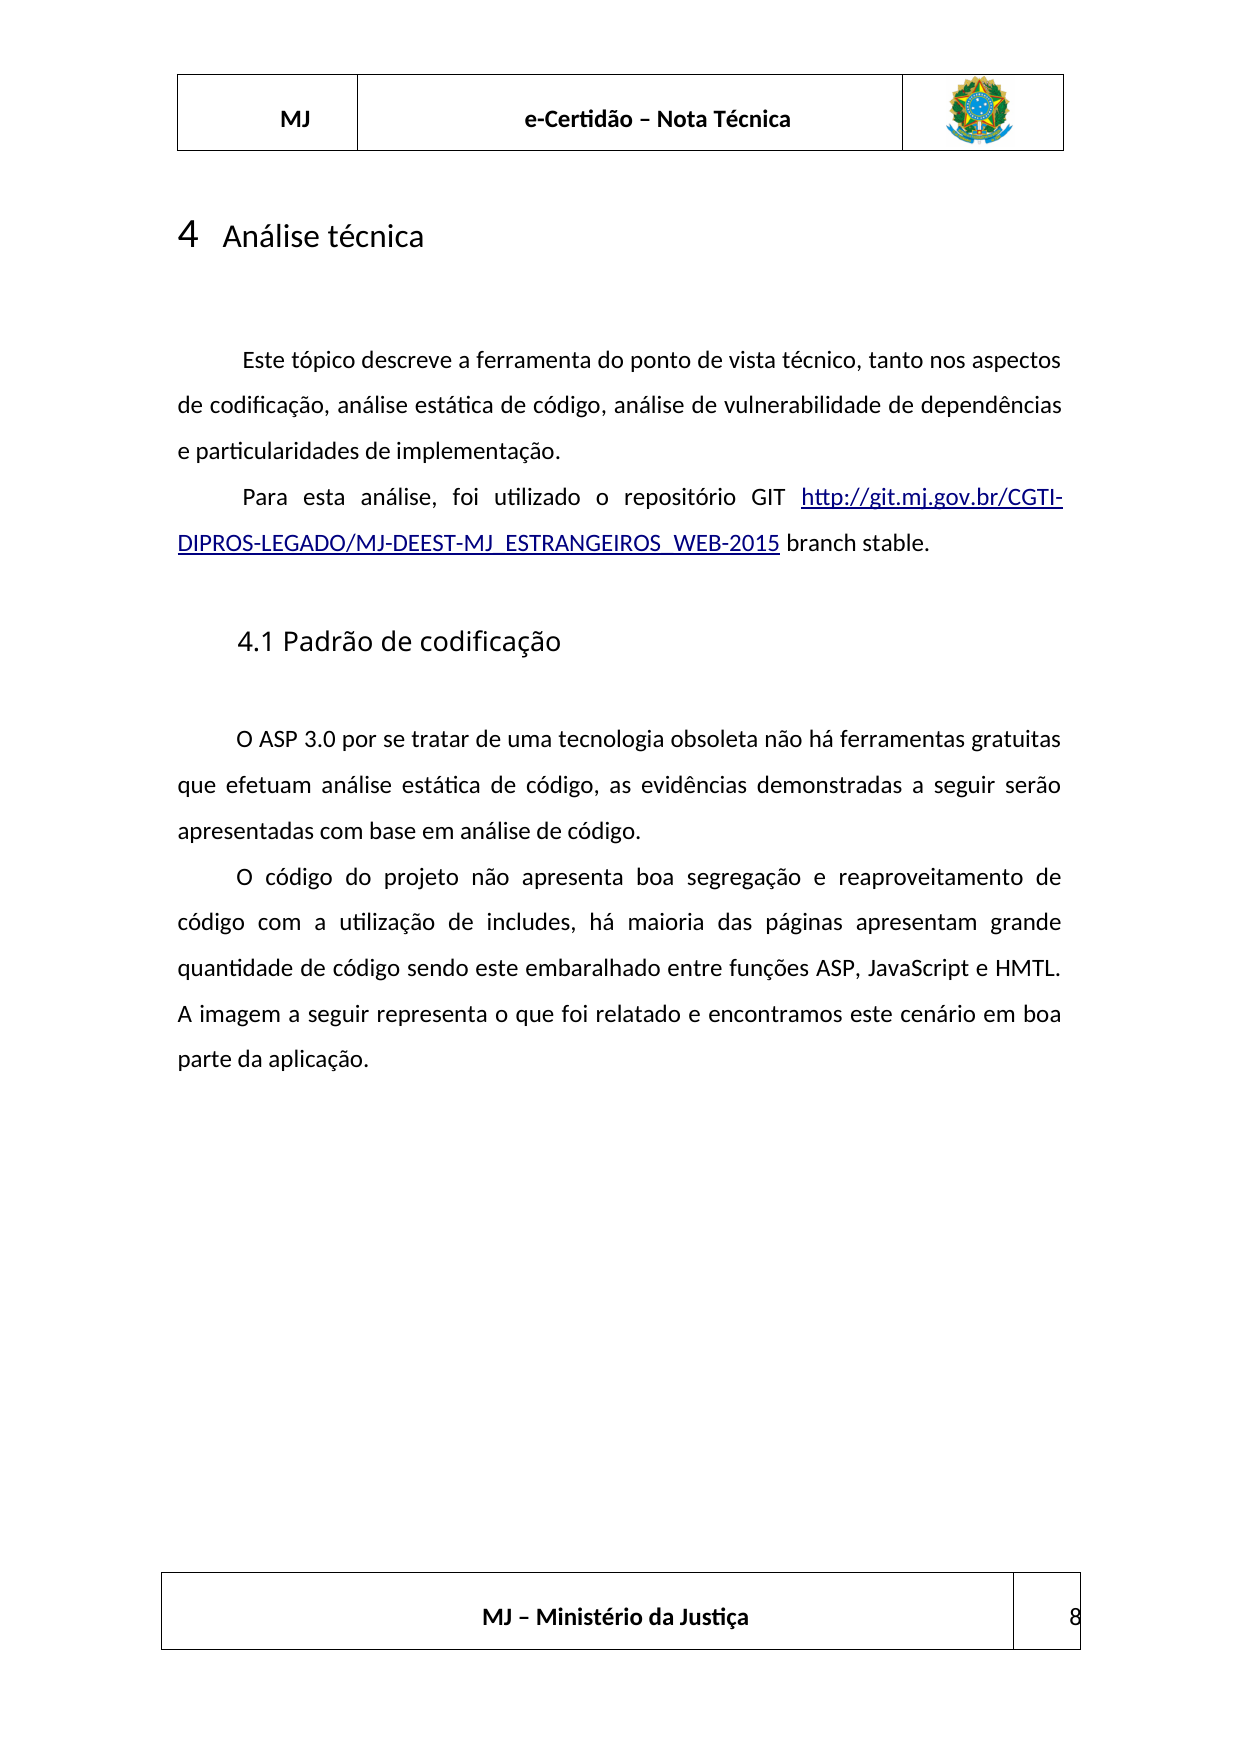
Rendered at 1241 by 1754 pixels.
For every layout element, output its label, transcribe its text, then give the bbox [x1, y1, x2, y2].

text Para esta análise, foi utilizado o repositório GIT http://git.mj.gov.br/CGTI-DIPROS-LEGADO/MJ-DEEST-MJ_ESTRANGEIROS_WEB-2015 branch stable. [177, 481, 1063, 557]
subtitle Análise técnica [177, 207, 1063, 257]
picture [944, 75, 1020, 149]
text Este tópico descreve a ferramenta do ponto de vista técnico, tanto nos aspectos de codificação, análise estática de código, análise de vulnerabilidade de dependências e particularidades de implementação. [177, 344, 1063, 466]
subtitle 4.1 Padrão de codificação [177, 622, 1063, 659]
text O ASP 3.0 por se tratar de uma tecnologia obsoleta não há ferramentas gratuitas que efetuam análise estática de código, as evidências demonstradas a seguir serão apresentadas com base em análise de código. [177, 723, 1063, 846]
text O código do projeto não apresenta boa segregação e reaproveitamento de código com a utilização de includes, há maioria das páginas apresentam grande quantidade de código sendo este embaralhado entre funções ASP, JavaScript e HMTL. A imagem a seguir representa o que foi relatado e encontramos este cenário em boa parte da aplicação. [177, 861, 1063, 1074]
